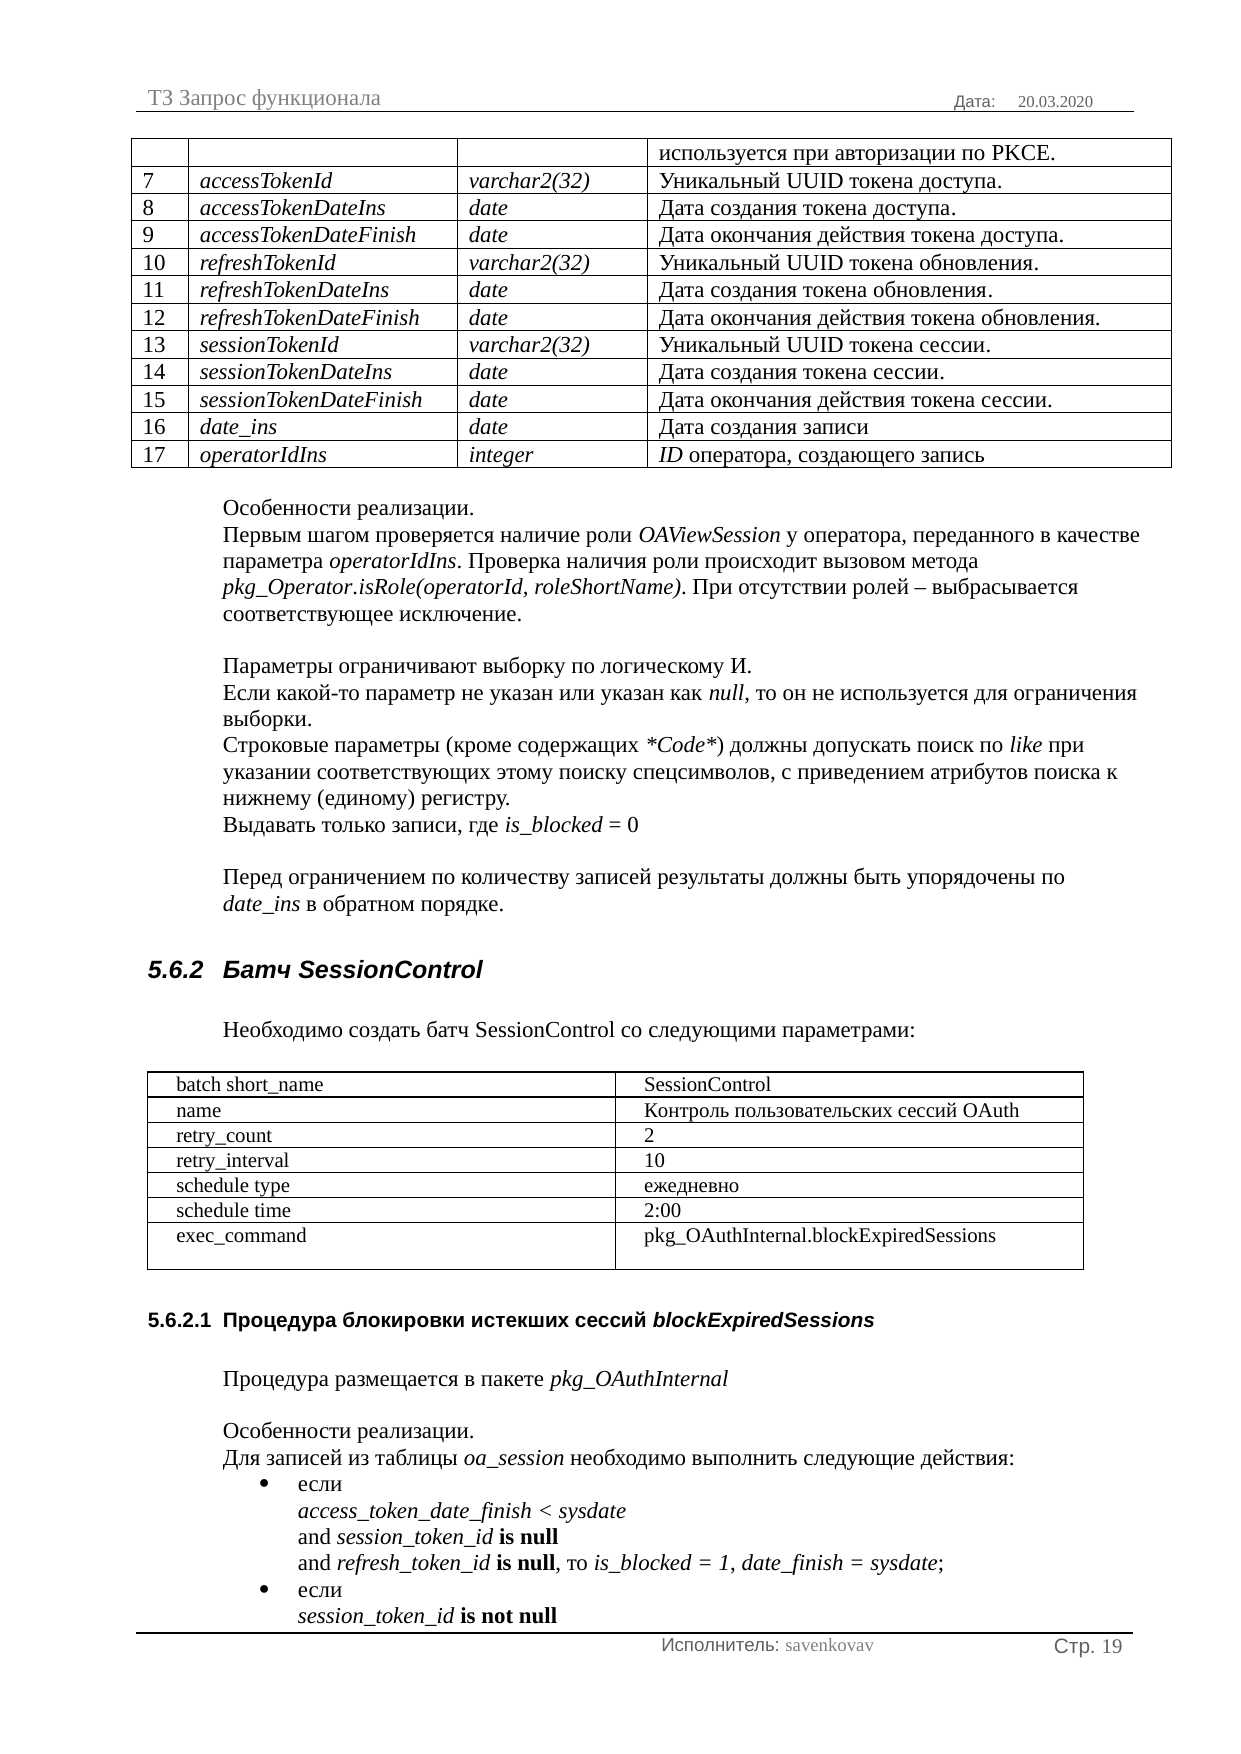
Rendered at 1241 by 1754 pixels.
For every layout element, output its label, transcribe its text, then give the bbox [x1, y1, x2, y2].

table_cell Дата окончания действия токена обновления. [648, 304, 1171, 330]
table_cell date [458, 413, 647, 439]
table_cell [189, 139, 457, 166]
table_cell используется при авторизации по PKCE. [648, 139, 1171, 166]
text Перед ограничением по количеству записей результаты должны быть упорядочены по date_ins в обратном порядке. [223, 863, 1152, 916]
table_cell sessionTokenDateFinish [189, 386, 457, 412]
table_cell refreshTokenId [189, 249, 457, 275]
table_cell varchar2(32) [458, 249, 647, 275]
table_cell 7 [132, 167, 188, 193]
table_cell accessTokenDateIns [189, 194, 457, 220]
table_cell date [458, 359, 647, 385]
table_cell retry_interval [148, 1148, 615, 1172]
table_cell 17 [132, 441, 188, 467]
table_cell schedule type [148, 1173, 615, 1197]
table_cell [458, 139, 647, 166]
table_cell ежедневно [616, 1173, 1083, 1197]
table_cell 10 [616, 1148, 1083, 1172]
table_cell [132, 139, 188, 166]
table_cell schedule time [148, 1198, 615, 1222]
table_cell Контроль пользоватeльских сессий OAuth [616, 1098, 1083, 1122]
table_cell 8 [132, 194, 188, 220]
table_cell 15 [132, 386, 188, 412]
table_cell ID оператора, создающего запись [648, 441, 1171, 467]
table_cell name [148, 1098, 615, 1122]
table_cell sessionTokenDateIns [189, 359, 457, 385]
text Параметры ограничивают выборку по логическому И. [223, 652, 1152, 679]
text Если какой-то параметр не указан или указан как null, то он не используется для ограничения выборки. [223, 679, 1152, 732]
table_cell accessTokenId [189, 167, 457, 193]
table_cell Дата создания токена сессии. [648, 359, 1171, 385]
table_header batch short_name [148, 1073, 615, 1096]
table_cell date [458, 304, 647, 330]
table_cell pkg_OAuthInternal.blockExpiredSessions [616, 1223, 1083, 1268]
table_cell 12 [132, 304, 188, 330]
list если session_token_id is not null [260, 1576, 1152, 1628]
text Выдавать только записи, где is_blocked = 0 [223, 811, 1152, 837]
text Необходимо создать батч SessionControl со следующими параметрами: [223, 1016, 1152, 1043]
table_cell 9 [132, 221, 188, 248]
table_cell Дата создания записи [648, 413, 1171, 439]
table_cell 10 [132, 249, 188, 275]
table_cell refreshTokenDateIns [189, 276, 457, 303]
subtitle Батч SessionControl [148, 955, 1152, 984]
text Особенности реализации. [223, 1418, 1152, 1444]
text Особенности реализации. [223, 494, 1152, 521]
table_cell date_ins [189, 413, 457, 439]
table_cell 13 [132, 331, 188, 357]
table_cell varchar2(32) [458, 331, 647, 357]
subtitle Процедура блокировки истекших сессий blockExpiredSessions [148, 1308, 1152, 1332]
table_cell Уникальный UUID токена сессии. [648, 331, 1171, 357]
table_cell integer [458, 441, 647, 467]
table_cell Дата создания токена обновления. [648, 276, 1171, 303]
table_cell date [458, 221, 647, 248]
table_cell Дата окончания действия токена сессии. [648, 386, 1171, 412]
text Строковые параметры (кроме содержащих *Code*) должны допускать поиск по like при указании соответствующих этому поиску спецсимволов, с приведением атрибутов поиска к нижнему (единому) регистру. [223, 732, 1152, 811]
table_cell 16 [132, 413, 188, 439]
table_cell Дата окончания действия токена доступа. [648, 221, 1171, 248]
table_cell accessTokenDateFinish [189, 221, 457, 248]
table_cell 11 [132, 276, 188, 303]
table_cell exec_command [148, 1223, 615, 1268]
table_cell 2 [616, 1123, 1083, 1147]
table_cell operatorIdIns [189, 441, 457, 467]
table_cell Уникальный UUID токена обновления. [648, 249, 1171, 275]
table_cell sessionTokenId [189, 331, 457, 357]
table_header SessionControl [616, 1073, 1083, 1096]
text Для записей из таблицы oa_session необходимо выполнить следующие действия: [223, 1444, 1152, 1470]
list если access_token_date_finish < sysdate and session_token_id is null and refresh_token_id is null, то is_blocked = 1, date_finish = sysdate; [260, 1470, 1152, 1576]
table_cell date [458, 276, 647, 303]
table_cell refreshTokenDateFinish [189, 304, 457, 330]
table_cell 2:00 [616, 1198, 1083, 1222]
table_cell 14 [132, 359, 188, 385]
table_cell Уникальный UUID токена доступа. [648, 167, 1171, 193]
table_cell Дата создания токена доступа. [648, 194, 1171, 220]
table_cell retry_count [148, 1123, 615, 1147]
text Процедура размещается в пакете pkg_OAuthInternal [223, 1365, 1152, 1391]
table_cell date [458, 386, 647, 412]
table_cell varchar2(32) [458, 167, 647, 193]
table_cell date [458, 194, 647, 220]
text Первым шагом проверяется наличие роли OAViewSession у оператора, переданного в качестве параметра operatorIdIns. Проверка наличия роли происходит вызовом метода pkg_Operator.isRole(operatorId, roleShortName). При отсутствии ролей – выбрасывается соответствующее исключение. [223, 521, 1152, 626]
